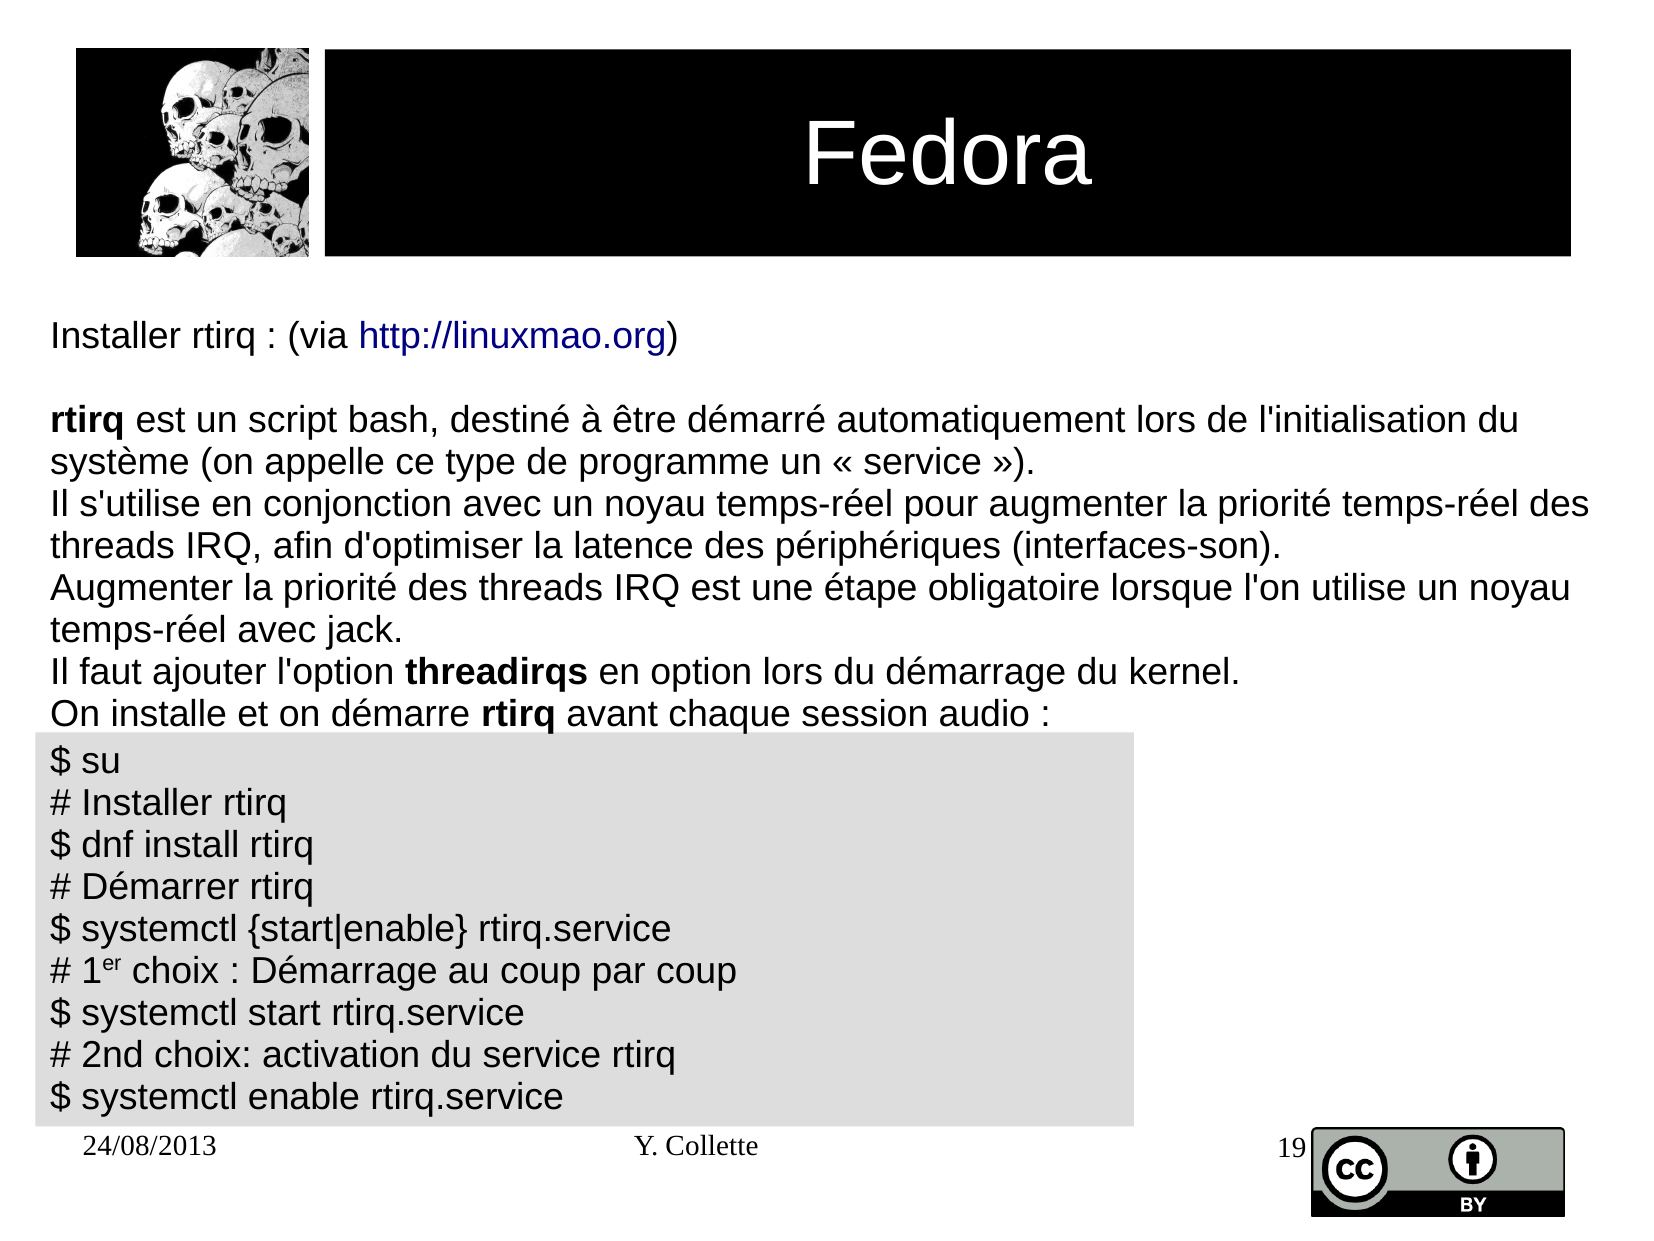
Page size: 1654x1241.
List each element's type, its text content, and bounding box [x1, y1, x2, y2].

text_box $ su # Installer rtirq $ dnf install rtirq # Démarrer rtirq $ systemctl {start|enable} rtirq.service # 1er choix : Démarrage au coup par coup $ systemctl start rtirq.service # 2nd choix: activation du service rtirq $ systemctl enable rtirq.service [35, 742, 1134, 1127]
text_box Installer rtirq : (via http://linuxmao.org) rtirq est un script bash, destiné à être démarré automatiquement lors de l'initialisation du système (on appelle ce type de programme un « service »). Il s'utilise en conjonction avec un noyau temps-réel pour augmenter la priorité temps-réel des threads IRQ, afin d'optimiser la latence des périphériques (interfaces-son). Augmenter la priorité des threads IRQ est une étape obligatoire lorsque l'on utilise un noyau temps-réel avec jack. Il faut ajouter l'option threadirqs en option lors du démarrage du kernel. On installe et on démarre rtirq avant chaque session audio : [35, 307, 1619, 742]
title Fedora [324, 49, 1571, 257]
picture [1311, 1127, 1565, 1217]
picture [76, 48, 309, 257]
